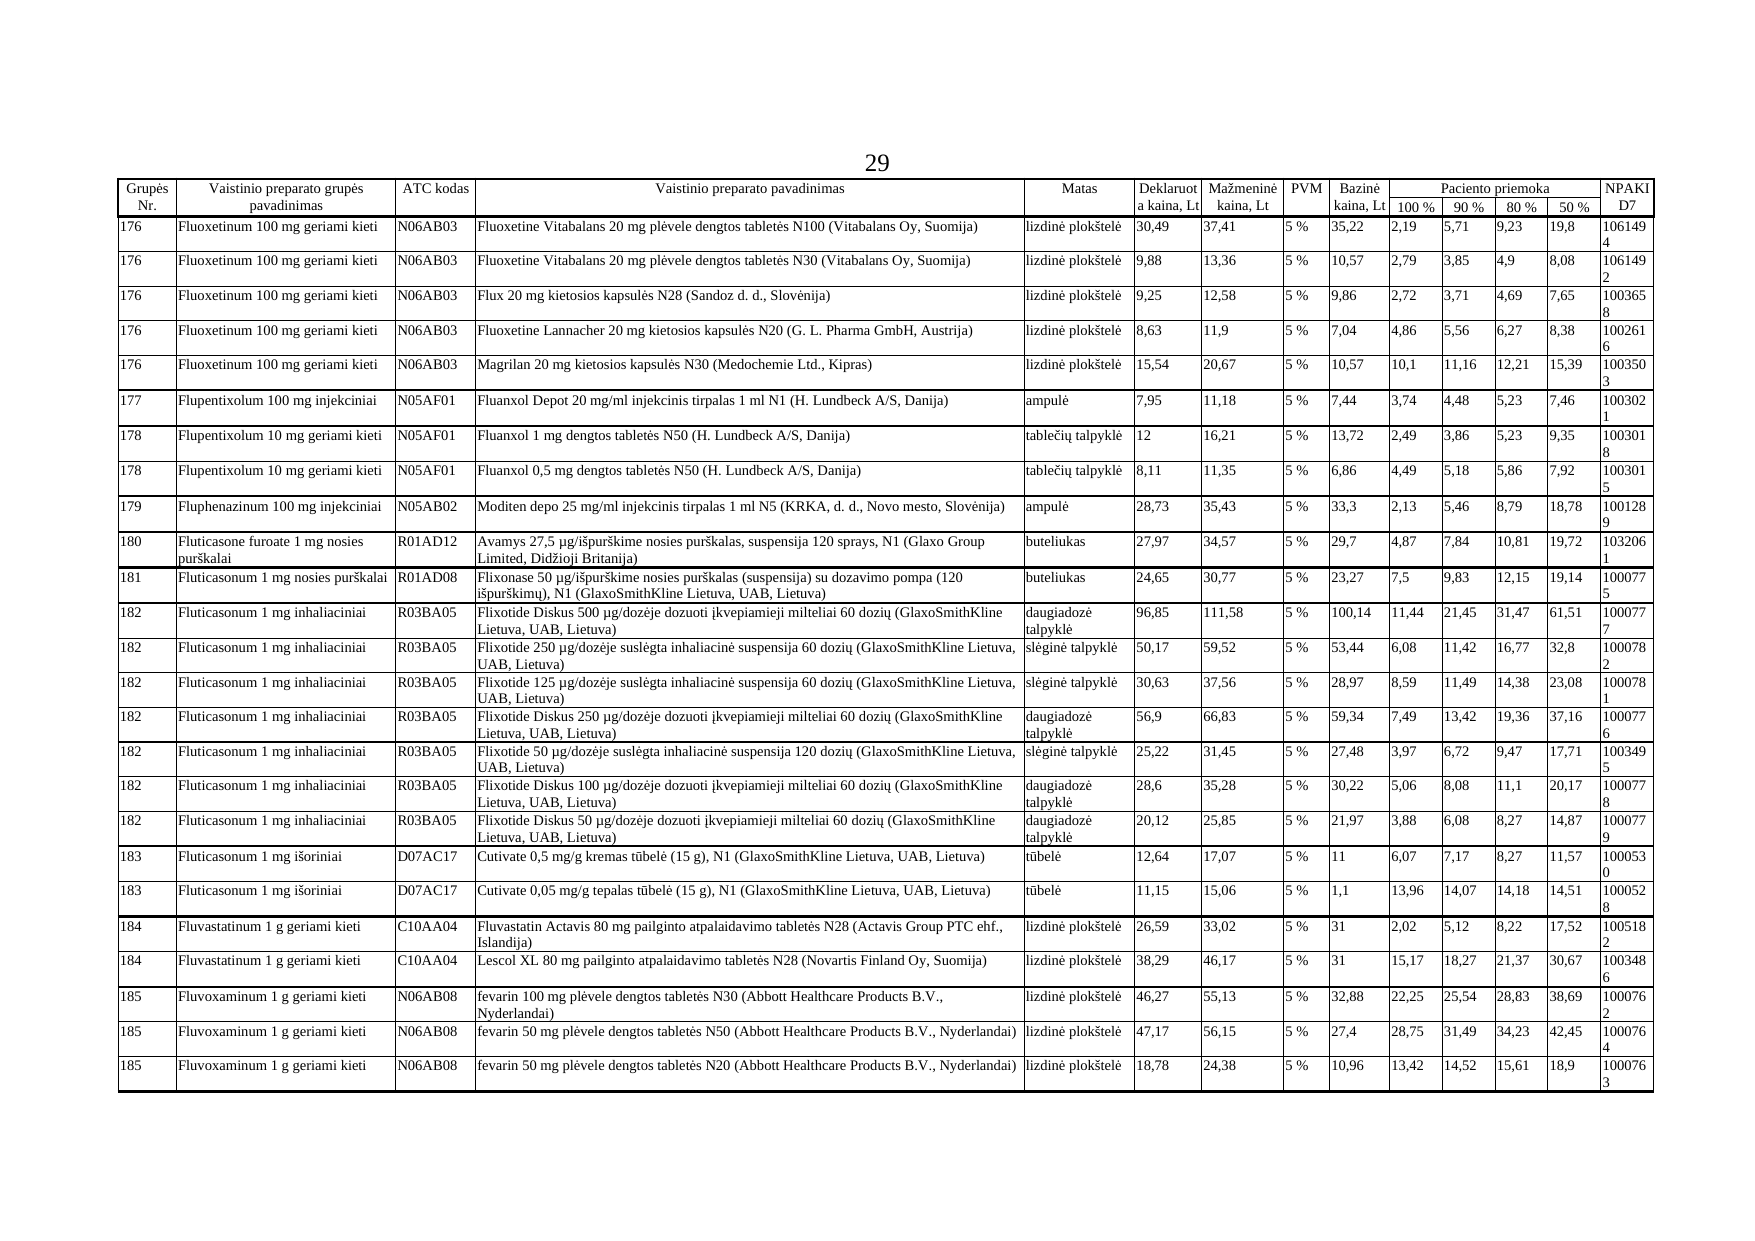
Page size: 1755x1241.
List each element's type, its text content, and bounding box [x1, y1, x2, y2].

table_cell Fluoxetine Vitabalans 20 mg plėvele dengtos tabletės N30 (Vitabalans Oy, Suomija) [476, 252, 1024, 286]
table_cell 16,21 [1202, 427, 1283, 461]
table_cell 5 % [1284, 287, 1329, 320]
table_cell 1000782 [1601, 639, 1653, 672]
table_cell 11,35 [1202, 462, 1283, 495]
table_cell 10,57 [1330, 252, 1389, 286]
table_cell Fluticasonum 1 mg nosies purškalai [177, 569, 395, 602]
table_cell 11,49 [1443, 673, 1495, 707]
table_cell 20,12 [1135, 812, 1201, 845]
table_cell 13,36 [1202, 252, 1283, 286]
table_cell 11,16 [1443, 356, 1495, 389]
table_cell R03BA05 [396, 743, 475, 776]
table_cell 1000530 [1601, 847, 1653, 881]
table_cell lizdinė plokštelė [1025, 218, 1134, 251]
table_cell 176 [119, 356, 176, 389]
table_cell 30,67 [1548, 952, 1600, 986]
table_cell lizdinė plokštelė [1025, 356, 1134, 389]
table_cell 5 % [1284, 321, 1329, 355]
table_cell 180 [119, 533, 176, 566]
table_cell 11,18 [1202, 391, 1283, 425]
table_cell 1003021 [1601, 391, 1653, 425]
table_cell 9,35 [1548, 427, 1600, 461]
table_cell 5,12 [1443, 918, 1495, 951]
table_cell Fluticasonum 1 mg inhaliaciniai [177, 812, 395, 845]
table_cell 66,83 [1202, 708, 1283, 741]
table_cell lizdinė plokštelė [1025, 1057, 1134, 1090]
table_cell Fluticasonum 1 mg inhaliaciniai [177, 604, 395, 638]
table_cell Flixotide 125 µg/dozėje suslėgta inhaliacinė suspensija 60 dozių (GlaxoSmithKline Lietuva, UAB, Lietuva) [476, 673, 1024, 707]
table_cell buteliukas [1025, 533, 1134, 566]
table_cell 12,58 [1202, 287, 1283, 320]
table_cell 10,96 [1330, 1057, 1389, 1090]
table_cell 6,72 [1443, 743, 1495, 776]
table_cell Flixonase 50 µg/išpurškime nosies purškalas (suspensija) su dozavimo pompa (120 išpurškimų), N1 (GlaxoSmithKline Lietuva, UAB, Lietuva) [476, 569, 1024, 602]
table_cell lizdinė plokštelė [1025, 1022, 1134, 1056]
table_cell 27,4 [1330, 1022, 1389, 1056]
table_cell N06AB08 [396, 1057, 475, 1090]
table_cell 4,48 [1443, 391, 1495, 425]
table_cell 34,23 [1496, 1022, 1547, 1056]
table_cell 1000776 [1601, 708, 1653, 741]
table_cell Avamys 27,5 µg/išpurškime nosies purškalas, suspensija 120 sprays, N1 (Glaxo Group Limited, Didžioji Britanija) [476, 533, 1024, 566]
table_cell 34,57 [1202, 533, 1283, 566]
table_cell 100 % [1390, 198, 1442, 215]
table_cell lizdinė plokštelė [1025, 918, 1134, 951]
table_cell N06AB03 [396, 287, 475, 320]
table_cell tablečių talpyklė [1025, 427, 1134, 461]
table_cell 37,16 [1548, 708, 1600, 741]
table_cell 17,52 [1548, 918, 1600, 951]
table_cell 28,97 [1330, 673, 1389, 707]
table_cell Fluoxetine Vitabalans 20 mg plėvele dengtos tabletės N100 (Vitabalans Oy, Suomija) [476, 218, 1024, 251]
table_cell 13,42 [1443, 708, 1495, 741]
table_cell 31,47 [1496, 604, 1547, 638]
table_cell 35,43 [1202, 497, 1283, 531]
table_cell R03BA05 [396, 708, 475, 741]
table_cell 5,71 [1443, 218, 1495, 251]
table_cell 27,97 [1135, 533, 1201, 566]
table_cell 17,71 [1548, 743, 1600, 776]
table_cell 8,59 [1390, 673, 1442, 707]
table_cell 5 % [1284, 427, 1329, 461]
table_cell N05AF01 [396, 391, 475, 425]
table_cell 31 [1330, 952, 1389, 986]
table_cell daugiadozė talpyklė [1025, 708, 1134, 741]
table_cell 6,08 [1390, 639, 1442, 672]
table_cell Flupentixolum 10 mg geriami kieti [177, 427, 395, 461]
table_cell 8,08 [1443, 777, 1495, 811]
table_cell 5 % [1284, 497, 1329, 531]
table_cell 3,74 [1390, 391, 1442, 425]
table_cell N06AB03 [396, 356, 475, 389]
table_cell Fluvoxaminum 1 g geriami kieti [177, 1057, 395, 1090]
table_cell 8,22 [1496, 918, 1547, 951]
table_cell 14,52 [1443, 1057, 1495, 1090]
table_cell 16,77 [1496, 639, 1547, 672]
table_cell 8,27 [1496, 812, 1547, 845]
table_cell 11,9 [1202, 321, 1283, 355]
table_cell 21,45 [1443, 604, 1495, 638]
table_cell Fluanxol 0,5 mg dengtos tabletės N50 (H. Lundbeck A/S, Danija) [476, 462, 1024, 495]
table_cell N05AB02 [396, 497, 475, 531]
table_cell 20,67 [1202, 356, 1283, 389]
table_cell 1000778 [1601, 777, 1653, 811]
table_cell 1002616 [1601, 321, 1653, 355]
table_cell 2,72 [1390, 287, 1442, 320]
table_cell 1005182 [1601, 918, 1653, 951]
table_cell Flixotide Diskus 500 µg/dozėje dozuoti įkvepiamieji milteliai 60 dozių (GlaxoSmithKline Lietuva, UAB, Lietuva) [476, 604, 1024, 638]
table_cell 185 [119, 988, 176, 1021]
table_cell 6,07 [1390, 847, 1442, 881]
table_cell 176 [119, 252, 176, 286]
table_cell lizdinė plokštelė [1025, 321, 1134, 355]
table_cell Fluphenazinum 100 mg injekciniai [177, 497, 395, 531]
table_cell 18,27 [1443, 952, 1495, 986]
table_cell buteliukas [1025, 569, 1134, 602]
table_cell 7,04 [1330, 321, 1389, 355]
table_cell Cutivate 0,5 mg/g kremas tūbelė (15 g), N1 (GlaxoSmithKline Lietuva, UAB, Lietuva) [476, 847, 1024, 881]
table_cell 11,44 [1390, 604, 1442, 638]
table_cell 5 % [1284, 743, 1329, 776]
table_cell 28,73 [1135, 497, 1201, 531]
table_cell Fluticasone furoate 1 mg nosies purškalai [177, 533, 395, 566]
table_cell tūbelė [1025, 882, 1134, 915]
table_cell Fluticasonum 1 mg inhaliaciniai [177, 743, 395, 776]
table_cell 30,22 [1330, 777, 1389, 811]
table_cell 5 % [1284, 391, 1329, 425]
table_cell 7,95 [1135, 391, 1201, 425]
table_cell Fluoxetinum 100 mg geriami kieti [177, 356, 395, 389]
table_cell 14,51 [1548, 882, 1600, 915]
table_cell 185 [119, 1057, 176, 1090]
table_cell 4,49 [1390, 462, 1442, 495]
table_cell Fluticasonum 1 mg išoriniai [177, 847, 395, 881]
table_cell 1000775 [1601, 569, 1653, 602]
table_cell slėginė talpyklė [1025, 673, 1134, 707]
table_cell 15,61 [1496, 1057, 1547, 1090]
table_cell R03BA05 [396, 673, 475, 707]
table_cell daugiadozė talpyklė [1025, 604, 1134, 638]
table_cell 30,77 [1202, 569, 1283, 602]
table_header Matas [1025, 180, 1134, 215]
table_cell R03BA05 [396, 639, 475, 672]
table_cell 5 % [1284, 1057, 1329, 1090]
table_cell Lescol XL 80 mg pailginto atpalaidavimo tabletės N28 (Novartis Finland Oy, Suomija) [476, 952, 1024, 986]
table_cell 1000764 [1601, 1022, 1653, 1056]
table_cell Moditen depo 25 mg/ml injekcinis tirpalas 1 ml N5 (KRKA, d. d., Novo mesto, Slovėnija) [476, 497, 1024, 531]
table_cell 6,08 [1443, 812, 1495, 845]
table_cell 185 [119, 1022, 176, 1056]
table_cell D07AC17 [396, 882, 475, 915]
table_cell 5 % [1284, 918, 1329, 951]
table_cell 14,38 [1496, 673, 1547, 707]
table_cell Fluticasonum 1 mg inhaliaciniai [177, 708, 395, 741]
table_cell 5,06 [1390, 777, 1442, 811]
table_cell tablečių talpyklė [1025, 462, 1134, 495]
table_cell 19,14 [1548, 569, 1600, 602]
table_cell 3,86 [1443, 427, 1495, 461]
table_cell Flixotide Diskus 250 µg/dozėje dozuoti įkvepiamieji milteliai 60 dozių (GlaxoSmithKline Lietuva, UAB, Lietuva) [476, 708, 1024, 741]
table_cell 2,19 [1390, 218, 1442, 251]
table_cell 31,49 [1443, 1022, 1495, 1056]
table_cell 2,49 [1390, 427, 1442, 461]
table_cell ampulė [1025, 497, 1134, 531]
table_cell 5 % [1284, 569, 1329, 602]
table_cell 32,88 [1330, 988, 1389, 1021]
table_cell 9,23 [1496, 218, 1547, 251]
table_cell 1003495 [1601, 743, 1653, 776]
table_cell 5 % [1284, 708, 1329, 741]
table_cell 111,58 [1202, 604, 1283, 638]
table_cell 184 [119, 918, 176, 951]
table_cell 22,25 [1390, 988, 1442, 1021]
table_cell Flixotide Diskus 100 µg/dozėje dozuoti įkvepiamieji milteliai 60 dozių (GlaxoSmithKline Lietuva, UAB, Lietuva) [476, 777, 1024, 811]
table_cell fevarin 50 mg plėvele dengtos tabletės N20 (Abbott Healthcare Products B.V., Nyderlandai) [476, 1057, 1024, 1090]
table_cell 25,85 [1202, 812, 1283, 845]
table_cell 26,59 [1135, 918, 1201, 951]
table_cell 8,11 [1135, 462, 1201, 495]
table_cell 1003486 [1601, 952, 1653, 986]
table_cell 4,69 [1496, 287, 1547, 320]
table_cell 181 [119, 569, 176, 602]
table_cell 8,38 [1548, 321, 1600, 355]
table_cell 46,17 [1202, 952, 1283, 986]
table_cell 8,63 [1135, 321, 1201, 355]
table_cell 38,29 [1135, 952, 1201, 986]
table_cell ampulė [1025, 391, 1134, 425]
table_cell fevarin 100 mg plėvele dengtos tabletės N30 (Abbott Healthcare Products B.V., Nyderlandai) [476, 988, 1024, 1021]
table_cell Flux 20 mg kietosios kapsulės N28 (Sandoz d. d., Slovėnija) [476, 287, 1024, 320]
table_cell 1,1 [1330, 882, 1389, 915]
table_cell 5 % [1284, 952, 1329, 986]
table_header Bazinė kaina, Lt [1330, 180, 1389, 215]
table_cell 7,17 [1443, 847, 1495, 881]
table_cell 29,7 [1330, 533, 1389, 566]
table_cell 14,18 [1496, 882, 1547, 915]
table_cell D07AC17 [396, 847, 475, 881]
table_cell Fluvastatin Actavis 80 mg pailginto atpalaidavimo tabletės N28 (Actavis Group PTC ehf., Islandija) [476, 918, 1024, 951]
table_cell 12 [1135, 427, 1201, 461]
table_cell 5,23 [1496, 391, 1547, 425]
table_cell N05AF01 [396, 427, 475, 461]
table_cell C10AA04 [396, 952, 475, 986]
table_cell daugiadozė talpyklė [1025, 777, 1134, 811]
table_cell 7,84 [1443, 533, 1495, 566]
table_cell Fluticasonum 1 mg inhaliaciniai [177, 639, 395, 672]
table_cell N06AB03 [396, 321, 475, 355]
table_cell 24,65 [1135, 569, 1201, 602]
table_header Deklaruota kaina, Lt [1135, 180, 1201, 215]
table_header ATC kodas [396, 180, 475, 215]
table_cell N06AB03 [396, 252, 475, 286]
table_cell 179 [119, 497, 176, 531]
table_cell 27,48 [1330, 743, 1389, 776]
table_cell 14,07 [1443, 882, 1495, 915]
table_cell Cutivate 0,05 mg/g tepalas tūbelė (15 g), N1 (GlaxoSmithKline Lietuva, UAB, Lietuva) [476, 882, 1024, 915]
table_cell 176 [119, 218, 176, 251]
table_cell fevarin 50 mg plėvele dengtos tabletės N50 (Abbott Healthcare Products B.V., Nyderlandai) [476, 1022, 1024, 1056]
table_cell 1003018 [1601, 427, 1653, 461]
table_cell 1001289 [1601, 497, 1653, 531]
table_cell 42,45 [1548, 1022, 1600, 1056]
table_cell 9,25 [1135, 287, 1201, 320]
table_cell 10,81 [1496, 533, 1547, 566]
table_cell 182 [119, 639, 176, 672]
table_header Paciento priemoka [1390, 180, 1600, 197]
table_cell 5 % [1284, 462, 1329, 495]
table_cell 46,27 [1135, 988, 1201, 1021]
table_cell 4,86 [1390, 321, 1442, 355]
table_cell R01AD12 [396, 533, 475, 566]
table_cell 182 [119, 743, 176, 776]
table_header Vaistinio preparato grupės pavadinimas [177, 180, 395, 215]
table_cell 1000763 [1601, 1057, 1653, 1090]
table_cell N06AB03 [396, 218, 475, 251]
table_header PVM [1284, 180, 1329, 215]
table_cell R03BA05 [396, 777, 475, 811]
table_cell 35,22 [1330, 218, 1389, 251]
table_cell 7,44 [1330, 391, 1389, 425]
table_cell 1003503 [1601, 356, 1653, 389]
table_cell 178 [119, 427, 176, 461]
table_cell 183 [119, 882, 176, 915]
table_cell 35,28 [1202, 777, 1283, 811]
table_cell Flixotide 50 µg/dozėje suslėgta inhaliacinė suspensija 120 dozių (GlaxoSmithKline Lietuva, UAB, Lietuva) [476, 743, 1024, 776]
table_cell 55,13 [1202, 988, 1283, 1021]
table_cell 1032061 [1601, 533, 1653, 566]
table_cell Fluvoxaminum 1 g geriami kieti [177, 1022, 395, 1056]
table_cell 11,57 [1548, 847, 1600, 881]
table_cell 7,46 [1548, 391, 1600, 425]
table_cell 23,08 [1548, 673, 1600, 707]
table_cell Flupentixolum 10 mg geriami kieti [177, 462, 395, 495]
table_cell 8,79 [1496, 497, 1547, 531]
table_cell 38,69 [1548, 988, 1600, 1021]
table_cell 14,87 [1548, 812, 1600, 845]
table_cell 17,07 [1202, 847, 1283, 881]
table_cell 19,8 [1548, 218, 1600, 251]
table_cell 56,15 [1202, 1022, 1283, 1056]
table_cell R03BA05 [396, 604, 475, 638]
table_cell 5 % [1284, 356, 1329, 389]
table_cell Fluticasonum 1 mg inhaliaciniai [177, 777, 395, 811]
table_cell 5 % [1284, 673, 1329, 707]
table_header Grupės Nr. [119, 180, 176, 215]
table_cell 10,1 [1390, 356, 1442, 389]
table_cell 18,78 [1548, 497, 1600, 531]
table_cell 5,46 [1443, 497, 1495, 531]
table_cell 90 % [1443, 198, 1495, 215]
table_cell slėginė talpyklė [1025, 743, 1134, 776]
table_cell 5 % [1284, 1022, 1329, 1056]
table_cell 9,47 [1496, 743, 1547, 776]
table_cell daugiadozė talpyklė [1025, 812, 1134, 845]
table_cell 37,41 [1202, 218, 1283, 251]
table_header Mažmeninė kaina, Lt [1202, 180, 1283, 215]
table_cell Fluvastatinum 1 g geriami kieti [177, 918, 395, 951]
table_cell 28,83 [1496, 988, 1547, 1021]
table_cell 33,02 [1202, 918, 1283, 951]
table_cell 9,88 [1135, 252, 1201, 286]
table_cell C10AA04 [396, 918, 475, 951]
table_cell 12,15 [1496, 569, 1547, 602]
table_cell 176 [119, 321, 176, 355]
table_cell 7,65 [1548, 287, 1600, 320]
table_cell 4,9 [1496, 252, 1547, 286]
table_cell Fluoxetinum 100 mg geriami kieti [177, 321, 395, 355]
table_cell 11,15 [1135, 882, 1201, 915]
table_cell 182 [119, 708, 176, 741]
table_header Vaistinio preparato pavadinimas [476, 180, 1024, 215]
table_cell 3,71 [1443, 287, 1495, 320]
table_cell 15,54 [1135, 356, 1201, 389]
table_cell 12,21 [1496, 356, 1547, 389]
table_cell 59,34 [1330, 708, 1389, 741]
table_cell 2,79 [1390, 252, 1442, 286]
table_cell 25,22 [1135, 743, 1201, 776]
table_cell 31,45 [1202, 743, 1283, 776]
table_cell Fluvastatinum 1 g geriami kieti [177, 952, 395, 986]
table_cell lizdinė plokštelė [1025, 988, 1134, 1021]
table_cell lizdinė plokštelė [1025, 952, 1134, 986]
table_header NPAKID7 [1601, 180, 1653, 215]
table_cell 1061494 [1601, 218, 1653, 251]
table_cell 7,5 [1390, 569, 1442, 602]
table_cell Fluoxetine Lannacher 20 mg kietosios kapsulės N20 (G. L. Pharma GmbH, Austrija) [476, 321, 1024, 355]
table_cell lizdinė plokštelė [1025, 287, 1134, 320]
table_cell 5,18 [1443, 462, 1495, 495]
table_cell 3,97 [1390, 743, 1442, 776]
table_cell tūbelė [1025, 847, 1134, 881]
table_cell 8,08 [1548, 252, 1600, 286]
table_cell 1000777 [1601, 604, 1653, 638]
table_cell Fluanxol 1 mg dengtos tabletės N50 (H. Lundbeck A/S, Danija) [476, 427, 1024, 461]
table_cell 9,83 [1443, 569, 1495, 602]
table_cell 18,9 [1548, 1057, 1600, 1090]
table_cell 3,88 [1390, 812, 1442, 845]
table_cell 18,78 [1135, 1057, 1201, 1090]
table_cell 96,85 [1135, 604, 1201, 638]
table_cell 24,38 [1202, 1057, 1283, 1090]
table_cell 56,9 [1135, 708, 1201, 741]
table_cell 100,14 [1330, 604, 1389, 638]
table_cell 1003658 [1601, 287, 1653, 320]
table_cell lizdinė plokštelė [1025, 252, 1134, 286]
table_cell 5 % [1284, 604, 1329, 638]
table_cell Flixotide Diskus 50 µg/dozėje dozuoti įkvepiamieji milteliai 60 dozių (GlaxoSmithKline Lietuva, UAB, Lietuva) [476, 812, 1024, 845]
table_cell 1000528 [1601, 882, 1653, 915]
table_cell 1000781 [1601, 673, 1653, 707]
table_cell 2,13 [1390, 497, 1442, 531]
table_cell 15,17 [1390, 952, 1442, 986]
table_cell 6,86 [1330, 462, 1389, 495]
table_cell 7,92 [1548, 462, 1600, 495]
table_cell 15,39 [1548, 356, 1600, 389]
table_cell 13,96 [1390, 882, 1442, 915]
table_cell 5 % [1284, 777, 1329, 811]
table_cell 15,06 [1202, 882, 1283, 915]
table_cell 59,52 [1202, 639, 1283, 672]
table_cell 13,42 [1390, 1057, 1442, 1090]
table_cell R03BA05 [396, 812, 475, 845]
table_cell 3,85 [1443, 252, 1495, 286]
table_cell 4,87 [1390, 533, 1442, 566]
table_cell 28,75 [1390, 1022, 1442, 1056]
table_cell 5 % [1284, 988, 1329, 1021]
table_cell 28,6 [1135, 777, 1201, 811]
table_cell 23,27 [1330, 569, 1389, 602]
table_cell 182 [119, 604, 176, 638]
table_cell 8,27 [1496, 847, 1547, 881]
table_cell 182 [119, 673, 176, 707]
table_cell Fluanxol Depot 20 mg/ml injekcinis tirpalas 1 ml N1 (H. Lundbeck A/S, Danija) [476, 391, 1024, 425]
table_cell 47,17 [1135, 1022, 1201, 1056]
table_cell 50 % [1548, 198, 1600, 215]
table_cell 1000762 [1601, 988, 1653, 1021]
table_cell 7,49 [1390, 708, 1442, 741]
table_cell 5 % [1284, 252, 1329, 286]
table_cell 183 [119, 847, 176, 881]
table_cell 2,02 [1390, 918, 1442, 951]
table_cell 33,3 [1330, 497, 1389, 531]
table_cell 30,63 [1135, 673, 1201, 707]
table_cell 19,36 [1496, 708, 1547, 741]
table_cell R01AD08 [396, 569, 475, 602]
table_cell 184 [119, 952, 176, 986]
table_cell N06AB08 [396, 988, 475, 1021]
table_cell 178 [119, 462, 176, 495]
table_cell Fluoxetinum 100 mg geriami kieti [177, 252, 395, 286]
table_cell 9,86 [1330, 287, 1389, 320]
table_cell 5 % [1284, 639, 1329, 672]
table_cell 10,57 [1330, 356, 1389, 389]
table_cell 37,56 [1202, 673, 1283, 707]
table_cell 5 % [1284, 533, 1329, 566]
table_cell 11,1 [1496, 777, 1547, 811]
table_cell 5 % [1284, 218, 1329, 251]
table_cell 6,27 [1496, 321, 1547, 355]
table_cell Fluticasonum 1 mg inhaliaciniai [177, 673, 395, 707]
table_cell Fluoxetinum 100 mg geriami kieti [177, 287, 395, 320]
table_cell Fluvoxaminum 1 g geriami kieti [177, 988, 395, 1021]
table_cell 32,8 [1548, 639, 1600, 672]
table_cell Magrilan 20 mg kietosios kapsulės N30 (Medochemie Ltd., Kipras) [476, 356, 1024, 389]
table_cell 53,44 [1330, 639, 1389, 672]
table_cell 31 [1330, 918, 1389, 951]
table_cell 12,64 [1135, 847, 1201, 881]
table_cell N06AB08 [396, 1022, 475, 1056]
table_cell 5 % [1284, 882, 1329, 915]
table_cell 30,49 [1135, 218, 1201, 251]
table_cell 13,72 [1330, 427, 1389, 461]
table_cell 182 [119, 812, 176, 845]
table_cell 80 % [1496, 198, 1547, 215]
table_cell 25,54 [1443, 988, 1495, 1021]
table_cell 5,86 [1496, 462, 1547, 495]
table_cell 5 % [1284, 812, 1329, 845]
table_cell 5 % [1284, 847, 1329, 881]
table_cell 5,23 [1496, 427, 1547, 461]
table_cell 50,17 [1135, 639, 1201, 672]
table_cell slėginė talpyklė [1025, 639, 1134, 672]
table_cell 19,72 [1548, 533, 1600, 566]
table_cell N05AF01 [396, 462, 475, 495]
table_cell 21,37 [1496, 952, 1547, 986]
table_cell 5,56 [1443, 321, 1495, 355]
table_cell 182 [119, 777, 176, 811]
table_cell 20,17 [1548, 777, 1600, 811]
table_cell 1003015 [1601, 462, 1653, 495]
table_cell 1000779 [1601, 812, 1653, 845]
table_cell 176 [119, 287, 176, 320]
table_cell 61,51 [1548, 604, 1600, 638]
table_cell Fluticasonum 1 mg išoriniai [177, 882, 395, 915]
table_cell 11,42 [1443, 639, 1495, 672]
table_cell 11 [1330, 847, 1389, 881]
table_cell Fluoxetinum 100 mg geriami kieti [177, 218, 395, 251]
table_cell 1061492 [1601, 252, 1653, 286]
table_cell 177 [119, 391, 176, 425]
table_cell Flupentixolum 100 mg injekciniai [177, 391, 395, 425]
table_cell Flixotide 250 µg/dozėje suslėgta inhaliacinė suspensija 60 dozių (GlaxoSmithKline Lietuva, UAB, Lietuva) [476, 639, 1024, 672]
table_cell 21,97 [1330, 812, 1389, 845]
